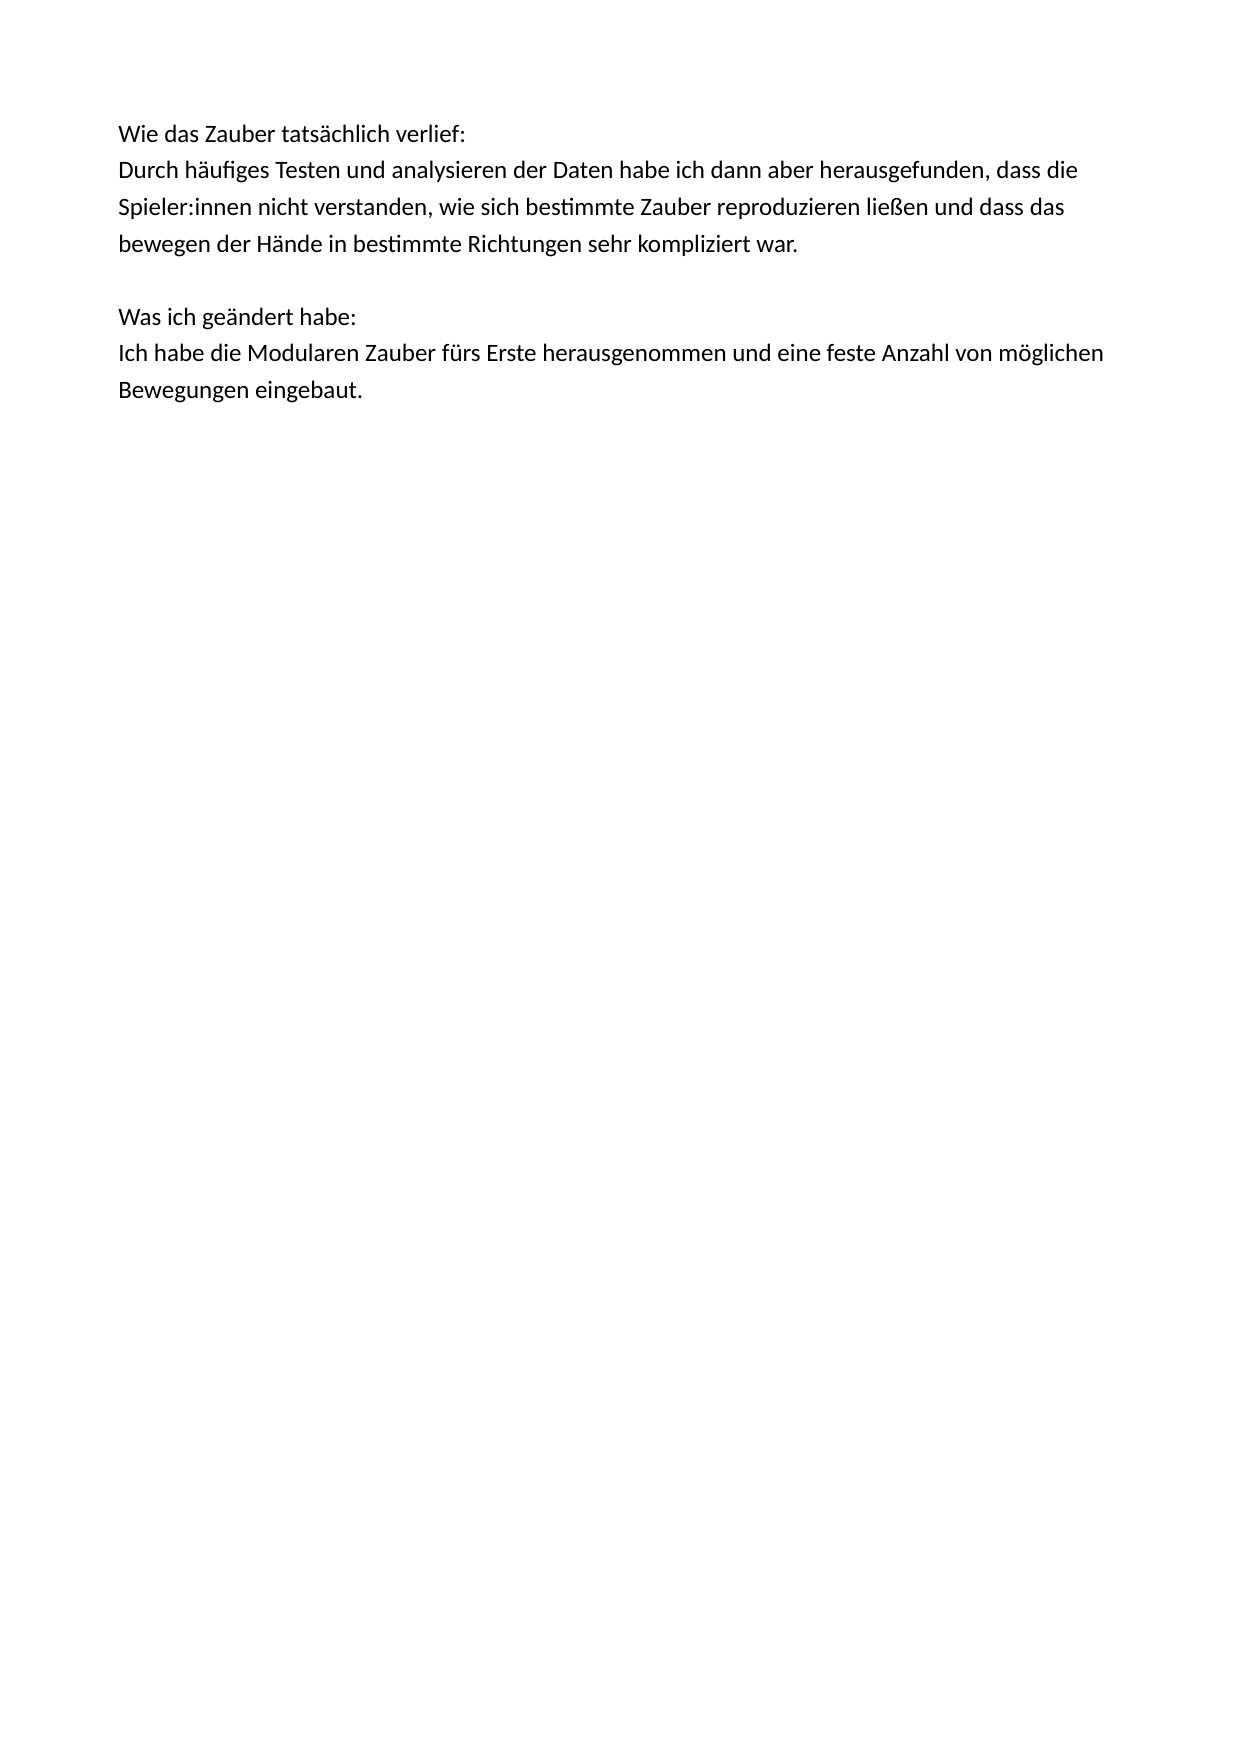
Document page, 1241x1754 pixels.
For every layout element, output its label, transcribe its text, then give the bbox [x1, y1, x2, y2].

text Durch häufiges Testen und analysieren der Daten habe ich dann aber herausgefunden, dass die Spieler:innen nicht verstanden, wie sich bestimmte Zauber reproduzieren ließen und dass das bewegen der Hände in bestimmte Richtungen sehr kompliziert war. [118, 155, 1122, 258]
text Wie das Zauber tatsächlich verlief: [118, 118, 1122, 149]
text Was ich geändert habe: Ich habe die Modularen Zauber fürs Erste herausgenommen und eine feste Anzahl von möglichen Bewegungen eingebaut. [118, 301, 1122, 404]
